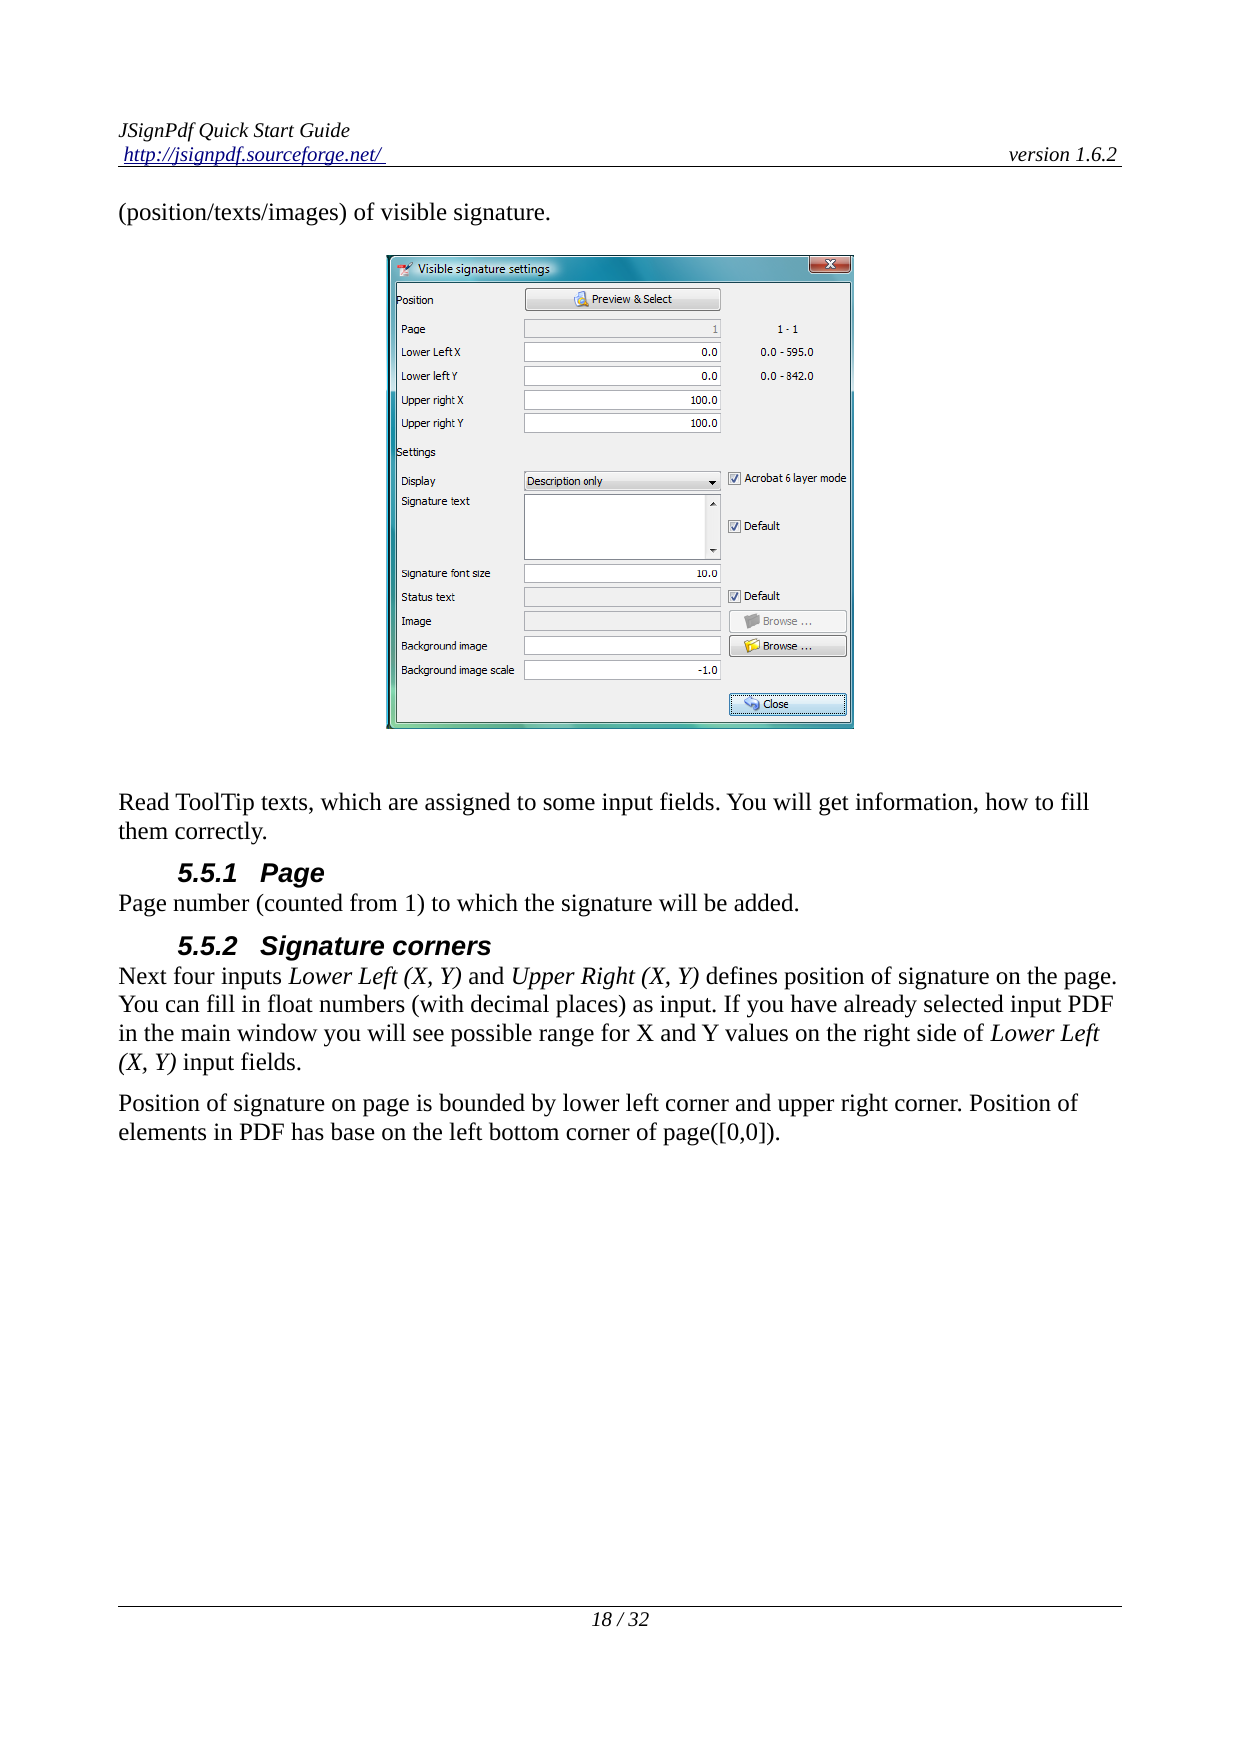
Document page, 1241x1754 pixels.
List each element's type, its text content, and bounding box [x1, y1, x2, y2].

text Next four inputs Lower Left (X, Y) and Upper Right (X, Y) defines position of signature on the page. You can fill in float numbers (with decimal places) as input. If you have already selected input PDF in the main window you will see possible range for X and Y values on the right side of Lower Left (X, Y) input fields. [118, 961, 1122, 1076]
subtitle Signature corners [177, 929, 1122, 961]
text Position of signature on page is bounded by lower left corner and upper right corner. Position of elements in PDF has base on the left bottom corner of page([0,0]). [118, 1088, 1122, 1146]
subtitle Page [177, 857, 1122, 888]
text Read ToolTip texts, which are assigned to some input fields. You will get information, how to fill them correctly. [118, 787, 1122, 844]
text Page number (counted from 1) to which the signature will be added. [118, 888, 1122, 917]
text (position/texts/images) of visible signature. [118, 197, 1122, 226]
picture [386, 255, 854, 729]
